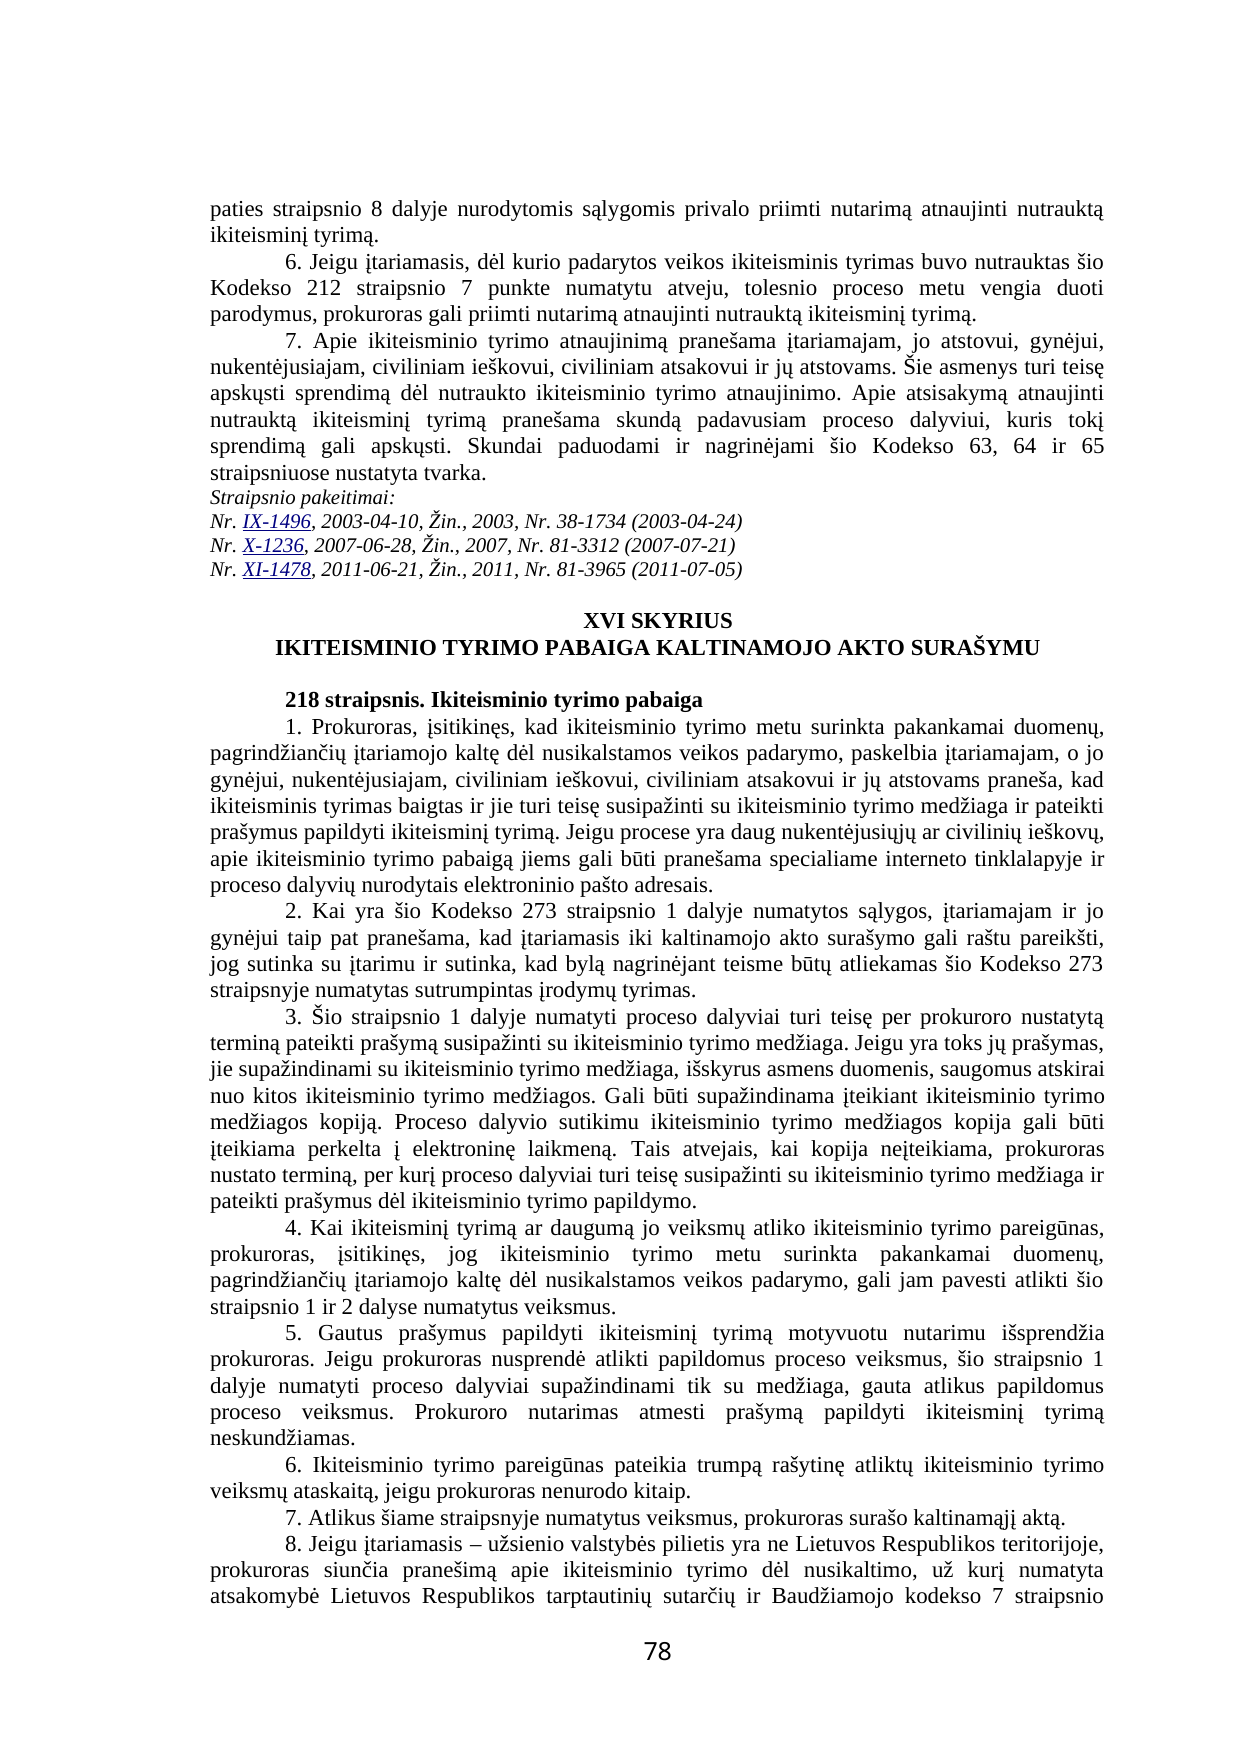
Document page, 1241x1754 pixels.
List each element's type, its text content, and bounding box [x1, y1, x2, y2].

text 2. Kai yra šio Kodekso 273 straipsnio 1 dalyje numatytos sąlygos, įtariamajam ir jo gynėjui taip pat pranešama, kad įtariamasis iki kaltinamojo akto surašymo gali raštu pareikšti, jog sutinka su įtarimu ir sutinka, kad bylą nagrinėjant teisme būtų atliekamas šio Kodekso 273 straipsnyje numatytas sutrumpintas įrodymų tyrimas. [210, 897, 1106, 1003]
text 4. Kai ikiteisminį tyrimą ar daugumą jo veiksmų atliko ikiteisminio tyrimo pareigūnas, prokuroras, įsitikinęs, jog ikiteisminio tyrimo metu surinkta pakankamai duomenų, pagrindžiančių įtariamojo kaltę dėl nusikalstamos veikos padarymo, gali jam pavesti atlikti šio straipsnio 1 ir 2 dalyse numatytus veiksmus. [210, 1214, 1106, 1319]
text 7. Apie ikiteisminio tyrimo atnaujinimą pranešama įtariamajam, jo atstovui, gynėjui, nukentėjusiajam, civiliniam ieškovui, civiliniam atsakovui ir jų atstovams. Šie asmenys turi teisę apskųsti sprendimą dėl nutraukto ikiteisminio tyrimo atnaujinimo. Apie atsisakymą atnaujinti nutrauktą ikiteisminį tyrimą pranešama skundą padavusiam proceso dalyviui, kuris tokį sprendimą gali apskųsti. Skundai paduodami ir nagrinėjami šio Kodekso 63, 64 ir 65 straipsniuose nustatyta tvarka. [210, 327, 1106, 485]
text 218 straipsnis. Ikiteisminio tyrimo pabaiga [210, 687, 1106, 713]
text Nr. XI-1478, 2011-06-21, Žin., 2011, Nr. 81-3965 (2011-07-05) [210, 557, 1106, 581]
subtitle XVI skyrius [210, 607, 1106, 634]
text 5. Gautus prašymus papildyti ikiteisminį tyrimą motyvuotu nutarimu išsprendžia prokuroras. Jeigu prokuroras nusprendė atlikti papildomus proceso veiksmus, šio straipsnio 1 dalyje numatyti proceso dalyviai supažindinami tik su medžiaga, gauta atlikus papildomus proceso veiksmus. Prokuroro nutarimas atmesti prašymą papildyti ikiteisminį tyrimą neskundžiamas. [210, 1319, 1106, 1451]
text Nr. X-1236, 2007-06-28, Žin., 2007, Nr. 81-3312 (2007-07-21) [210, 533, 1106, 557]
text 6. Ikiteisminio tyrimo pareigūnas pateikia trumpą rašytinę atliktų ikiteisminio tyrimo veiksmų ataskaitą, jeigu prokuroras nenurodo kitaip. [210, 1451, 1106, 1503]
text paties straipsnio 8 dalyje nurodytomis sąlygomis privalo priimti nutarimą atnaujinti nutrauktą ikiteisminį tyrimą. [210, 195, 1106, 248]
text Nr. IX-1496, 2003-04-10, Žin., 2003, Nr. 38-1734 (2003-04-24) [210, 509, 1106, 533]
text Straipsnio pakeitimai: [210, 485, 1106, 509]
text 8. Jeigu įtariamasis – užsienio valstybės pilietis yra ne Lietuvos Respublikos teritorijoje, prokuroras siunčia pranešimą apie ikiteisminio tyrimo dėl nusikaltimo, už kurį numatyta atsakomybė Lietuvos Respublikos tarptautinių sutarčių ir Baudžiamojo kodekso 7 straipsnio [210, 1530, 1106, 1609]
text Ikiteisminio tyrimo pabaiga kaltinamojo akto surašymu [210, 634, 1106, 660]
text 7. Atlikus šiame straipsnyje numatytus veiksmus, prokuroras surašo kaltinamąjį aktą. [210, 1503, 1106, 1530]
text 3. Šio straipsnio 1 dalyje numatyti proceso dalyviai turi teisę per prokuroro nustatytą terminą pateikti prašymą susipažinti su ikiteisminio tyrimo medžiaga. Jeigu yra toks jų prašymas, jie supažindinami su ikiteisminio tyrimo medžiaga, išskyrus asmens duomenis, saugomus atskirai nuo kitos ikiteisminio tyrimo medžiagos. Gali būti supažindinama įteikiant ikiteisminio tyrimo medžiagos kopiją. Proceso dalyvio sutikimu ikiteisminio tyrimo medžiagos kopija gali būti įteikiama perkelta į elektroninę laikmeną. Tais atvejais, kai kopija neįteikiama, prokuroras nustato terminą, per kurį proceso dalyviai turi teisę susipažinti su ikiteisminio tyrimo medžiaga ir pateikti prašymus dėl ikiteisminio tyrimo papildymo. [210, 1003, 1106, 1214]
text 1. Prokuroras, įsitikinęs, kad ikiteisminio tyrimo metu surinkta pakankamai duomenų, pagrindžiančių įtariamojo kaltę dėl nusikalstamos veikos padarymo, paskelbia įtariamajam, o jo gynėjui, nukentėjusiajam, civiliniam ieškovui, civiliniam atsakovui ir jų atstovams praneša, kad ikiteisminis tyrimas baigtas ir jie turi teisę susipažinti su ikiteisminio tyrimo medžiaga ir pateikti prašymus papildyti ikiteisminį tyrimą. Jeigu procese yra daug nukentėjusiųjų ar civilinių ieškovų, apie ikiteisminio tyrimo pabaigą jiems gali būti pranešama specialiame interneto tinklalapyje ir proceso dalyvių nurodytais elektroninio pašto adresais. [210, 713, 1106, 897]
text 6. Jeigu įtariamasis, dėl kurio padarytos veikos ikiteisminis tyrimas buvo nutrauktas šio Kodekso 212 straipsnio 7 punkte numatytu atveju, tolesnio proceso metu vengia duoti parodymus, prokuroras gali priimti nutarimą atnaujinti nutrauktą ikiteisminį tyrimą. [210, 248, 1106, 327]
